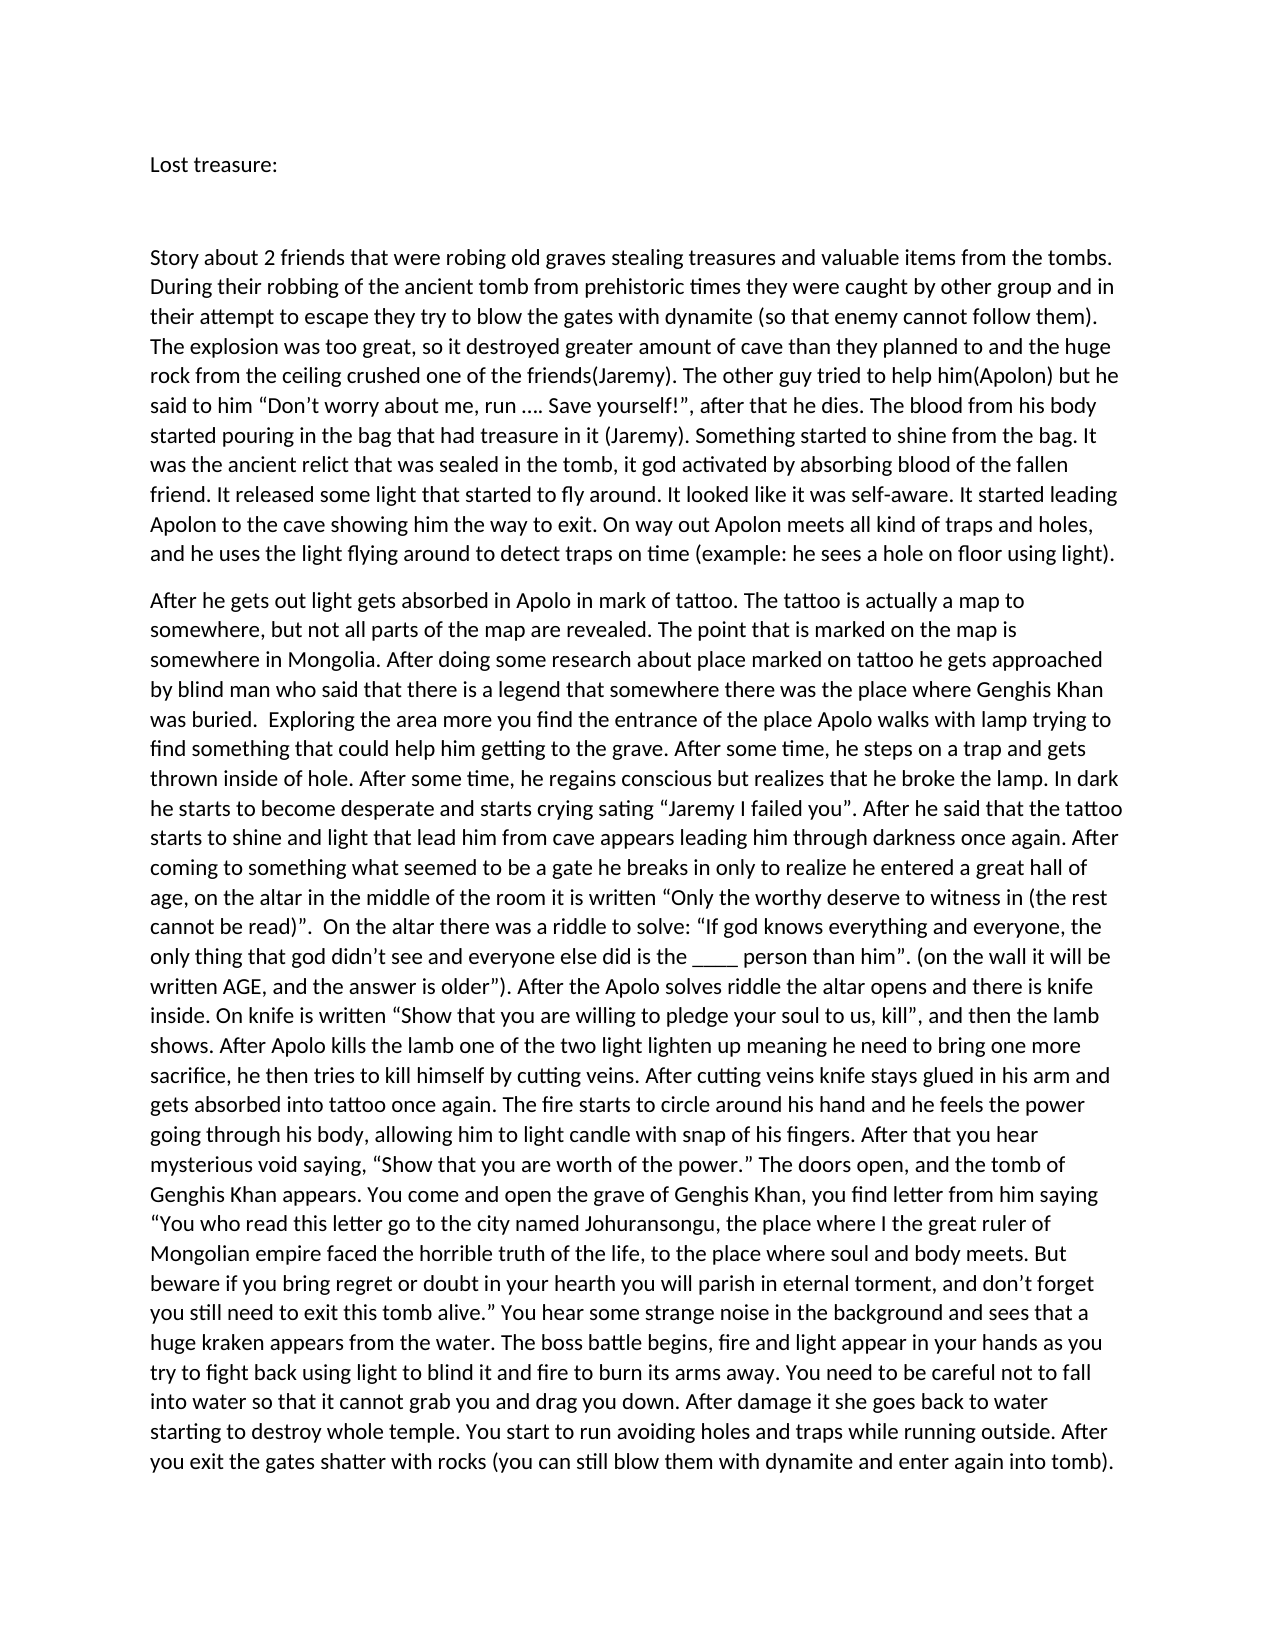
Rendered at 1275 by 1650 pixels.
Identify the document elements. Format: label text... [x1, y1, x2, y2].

text After he gets out light gets absorbed in Apolo in mark of tattoo. The tattoo is actually a map to somewhere, but not all parts of the map are revealed. The point that is marked on the map is somewhere in Mongolia. After doing some research about place marked on tattoo he gets approached by blind man who said that there is a legend that somewhere there was the place where Genghis Khan was buried. Exploring the area more you find the entrance of the place Apolo walks with lamp trying to find something that could help him getting to the grave. After some time, he steps on a trap and gets thrown inside of hole. After some time, he regains conscious but realizes that he broke the lamp. In dark he starts to become desperate and starts crying sating “Jaremy I failed you”. After he said that the tattoo starts to shine and light that lead him from cave appears leading him through darkness once again. After coming to something what seemed to be a gate he breaks in only to realize he entered a great hall of age, on the altar in the middle of the room it is written “Only the worthy deserve to witness in (the rest cannot be read)”. On the altar there was a riddle to solve: “If god knows everything and everyone, the only thing that god didn’t see and everyone else did is the ____ person than him”. (on the wall it will be written AGE, and the answer is older”). After the Apolo solves riddle the altar opens and there is knife inside. On knife is written “Show that you are willing to pledge your soul to us, kill”, and then the lamb shows. After Apolo kills the lamb one of the two light lighten up meaning he need to bring one more sacrifice, he then tries to kill himself by cutting veins. After cutting veins knife stays glued in his arm and gets absorbed into tattoo once again. The fire starts to circle around his hand and he feels the power going through his body, allowing him to light candle with snap of his fingers. After that you hear mysterious void saying, “Show that you are worth of the power.” The doors open, and the tomb of Genghis Khan appears. You come and open the grave of Genghis Khan, you find letter from him saying “You who read this letter go to the city named Johuransongu, the place where I the great ruler of Mongolian empire faced the horrible truth of the life, to the place where soul and body meets. But beware if you bring regret or doubt in your hearth you will parish in eternal torment, and don’t forget you still need to exit this tomb alive.” You hear some strange noise in the background and sees that a huge kraken appears from the water. The boss battle begins, fire and light appear in your hands as you try to fight back using light to blind it and fire to burn its arms away. You need to be careful not to fall into water so that it cannot grab you and drag you down. After damage it she goes back to water starting to destroy whole temple. You start to run avoiding holes and traps while running outside. After you exit the gates shatter with rocks (you can still blow them with dynamite and enter again into tomb). [150, 586, 1125, 1475]
text Lost treasure: [150, 150, 1125, 178]
text Story about 2 friends that were robing old graves stealing treasures and valuable items from the tombs. During their robbing of the ancient tomb from prehistoric times they were caught by other group and in their attempt to escape they try to blow the gates with dynamite (so that enemy cannot follow them). The explosion was too great, so it destroyed greater amount of cave than they planned to and the huge rock from the ceiling crushed one of the friends(Jaremy). The other guy tried to help him(Apolon) but he said to him “Don’t worry about me, run …. Save yourself!”, after that he dies. The blood from his body started pouring in the bag that had treasure in it (Jaremy). Something started to shine from the bag. It was the ancient relict that was sealed in the tomb, it god activated by absorbing blood of the fallen friend. It released some light that started to fly around. It looked like it was self-aware. It started leading Apolon to the cave showing him the way to exit. On way out Apolon meets all kind of traps and holes, and he uses the light flying around to detect traps on time (example: he sees a hole on floor using light). [150, 243, 1125, 568]
